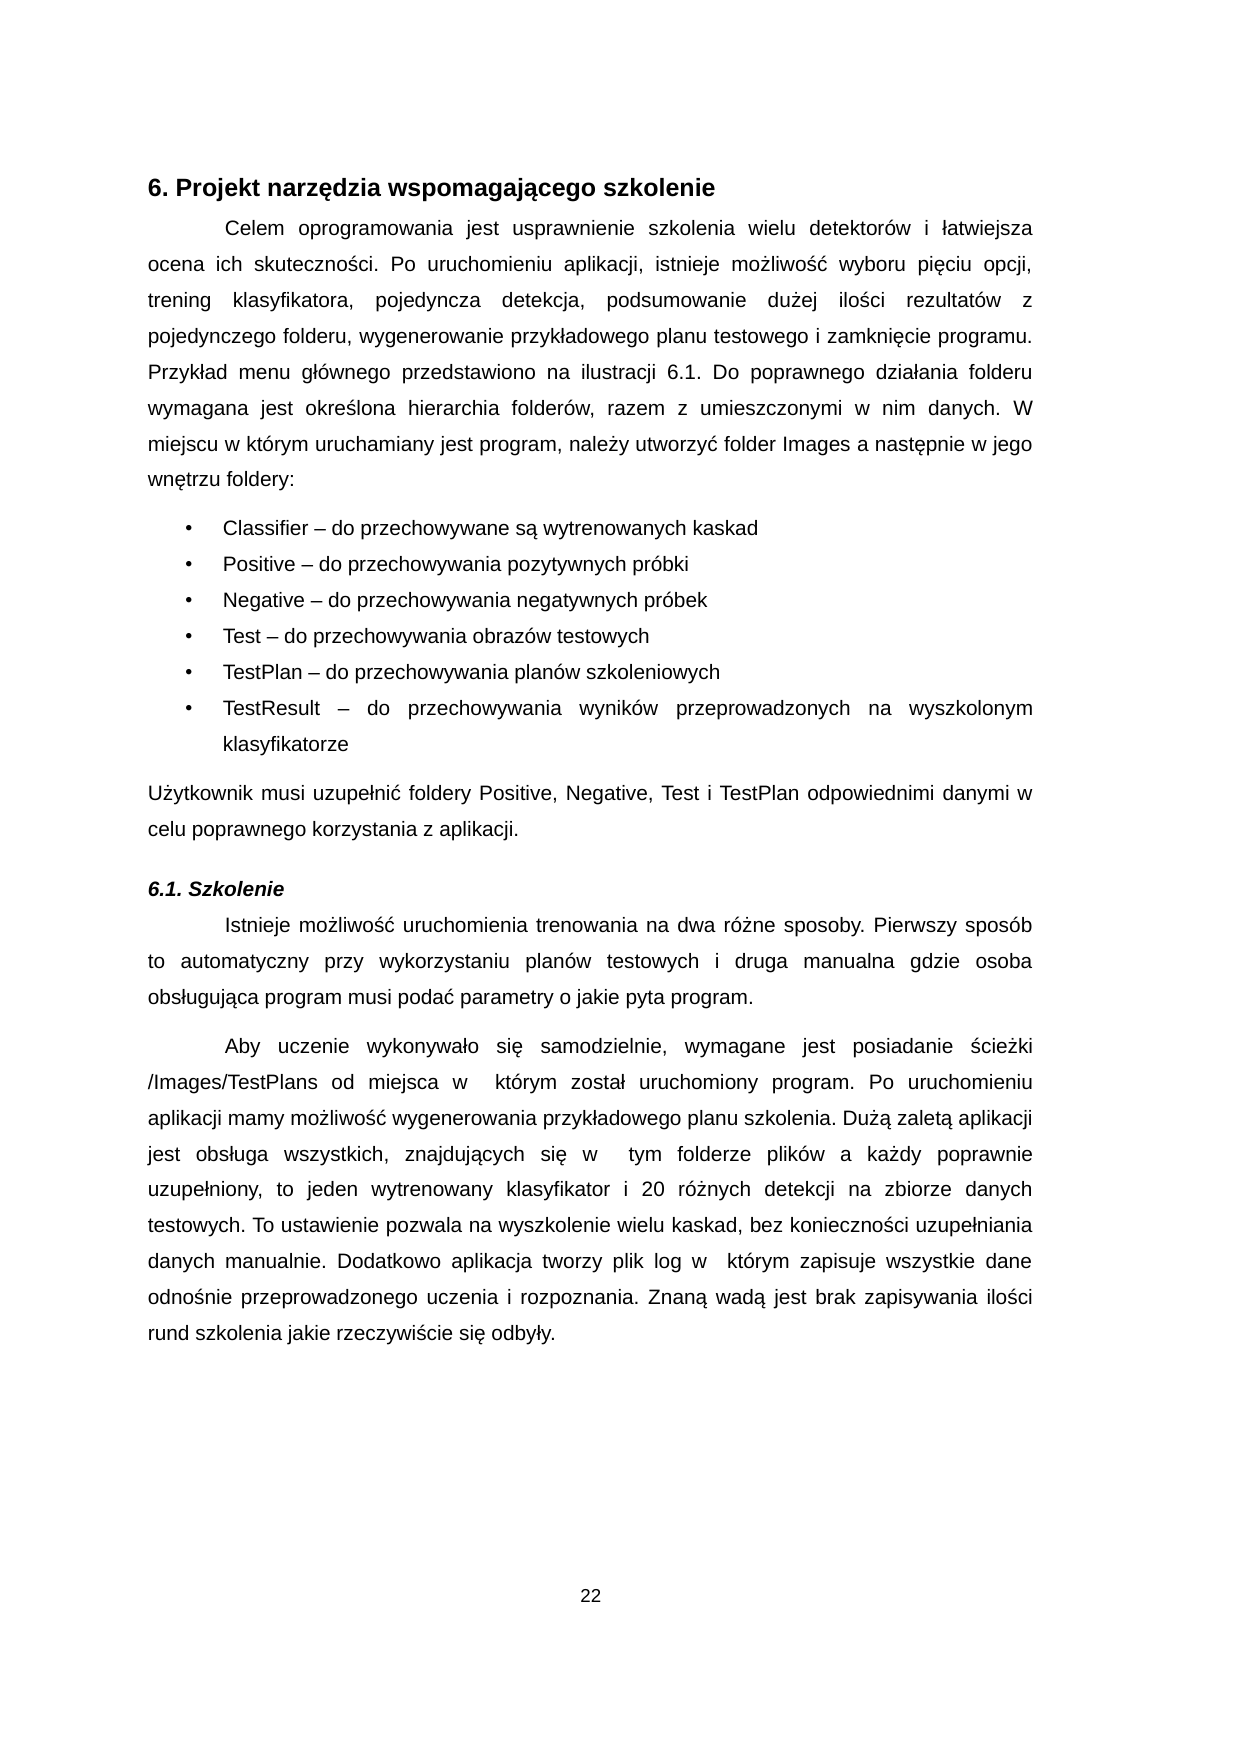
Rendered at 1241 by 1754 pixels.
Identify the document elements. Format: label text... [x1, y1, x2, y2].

subtitle 6. Projekt narzędzia wspomagającego szkolenie [148, 173, 1033, 201]
text Aby uczenie wykonywało się samodzielnie, wymagane jest posiadanie ścieżki /Images/TestPlans od miejsca w którym został uruchomiony program. Po uruchomieniu aplikacji mamy możliwość wygenerowania przykładowego planu szkolenia. Dużą zaletą aplikacji jest obsługa wszystkich, znajdujących się w tym folderze plików a każdy poprawnie uzupełniony, to jeden wytrenowany klasyfikator i 20 różnych detekcji na zbiorze danych testowych. To ustawienie pozwala na wyszkolenie wielu kaskad, bez konieczności uzupełniania danych manualnie. Dodatkowo aplikacja tworzy plik log w którym zapisuje wszystkie dane odnośnie przeprowadzonego uczenia i rozpoznania. Znaną wadą jest brak zapisywania ilości rund szkolenia jakie rzeczywiście się odbyły. [148, 1033, 1033, 1345]
list Test – do przechowywania obrazów testowych [185, 624, 1033, 648]
text Użytkownik musi uzupełnić foldery Positive, Negative, Test i TestPlan odpowiednimi danymi w celu poprawnego korzystania z aplikacji. [148, 780, 1033, 840]
list Positive – do przechowywania pozytywnych próbki [185, 552, 1033, 576]
list TestPlan – do przechowywania planów szkoleniowych [185, 660, 1033, 684]
list Negative – do przechowywania negatywnych próbek [185, 588, 1033, 612]
subtitle 6.1. Szkolenie [148, 877, 1033, 901]
list Classifier – do przechowywane są wytrenowanych kaskad [185, 516, 1033, 540]
list TestResult – do przechowywania wyników przeprowadzonych na wyszkolonym klasyfikatorze [185, 696, 1033, 756]
text Celem oprogramowania jest usprawnienie szkolenia wielu detektorów i łatwiejsza ocena ich skuteczności. Po uruchomieniu aplikacji, istnieje możliwość wyboru pięciu opcji, trening klasyfikatora, pojedyncza detekcja, podsumowanie dużej ilości rezultatów z pojedynczego folderu, wygenerowanie przykładowego planu testowego i zamknięcie programu. Przykład menu głównego przedstawiono na ilustracji 6.1. Do poprawnego działania folderu wymagana jest określona hierarchia folderów, razem z umieszczonymi w nim danych. W miejscu w którym uruchamiany jest program, należy utworzyć folder Images a następnie w jego wnętrzu foldery: [148, 216, 1033, 491]
text Istnieje możliwość uruchomienia trenowania na dwa różne sposoby. Pierwszy sposób to automatyczny przy wykorzystaniu planów testowych i druga manualna gdzie osoba obsługująca program musi podać parametry o jakie pyta program. [148, 913, 1033, 1009]
